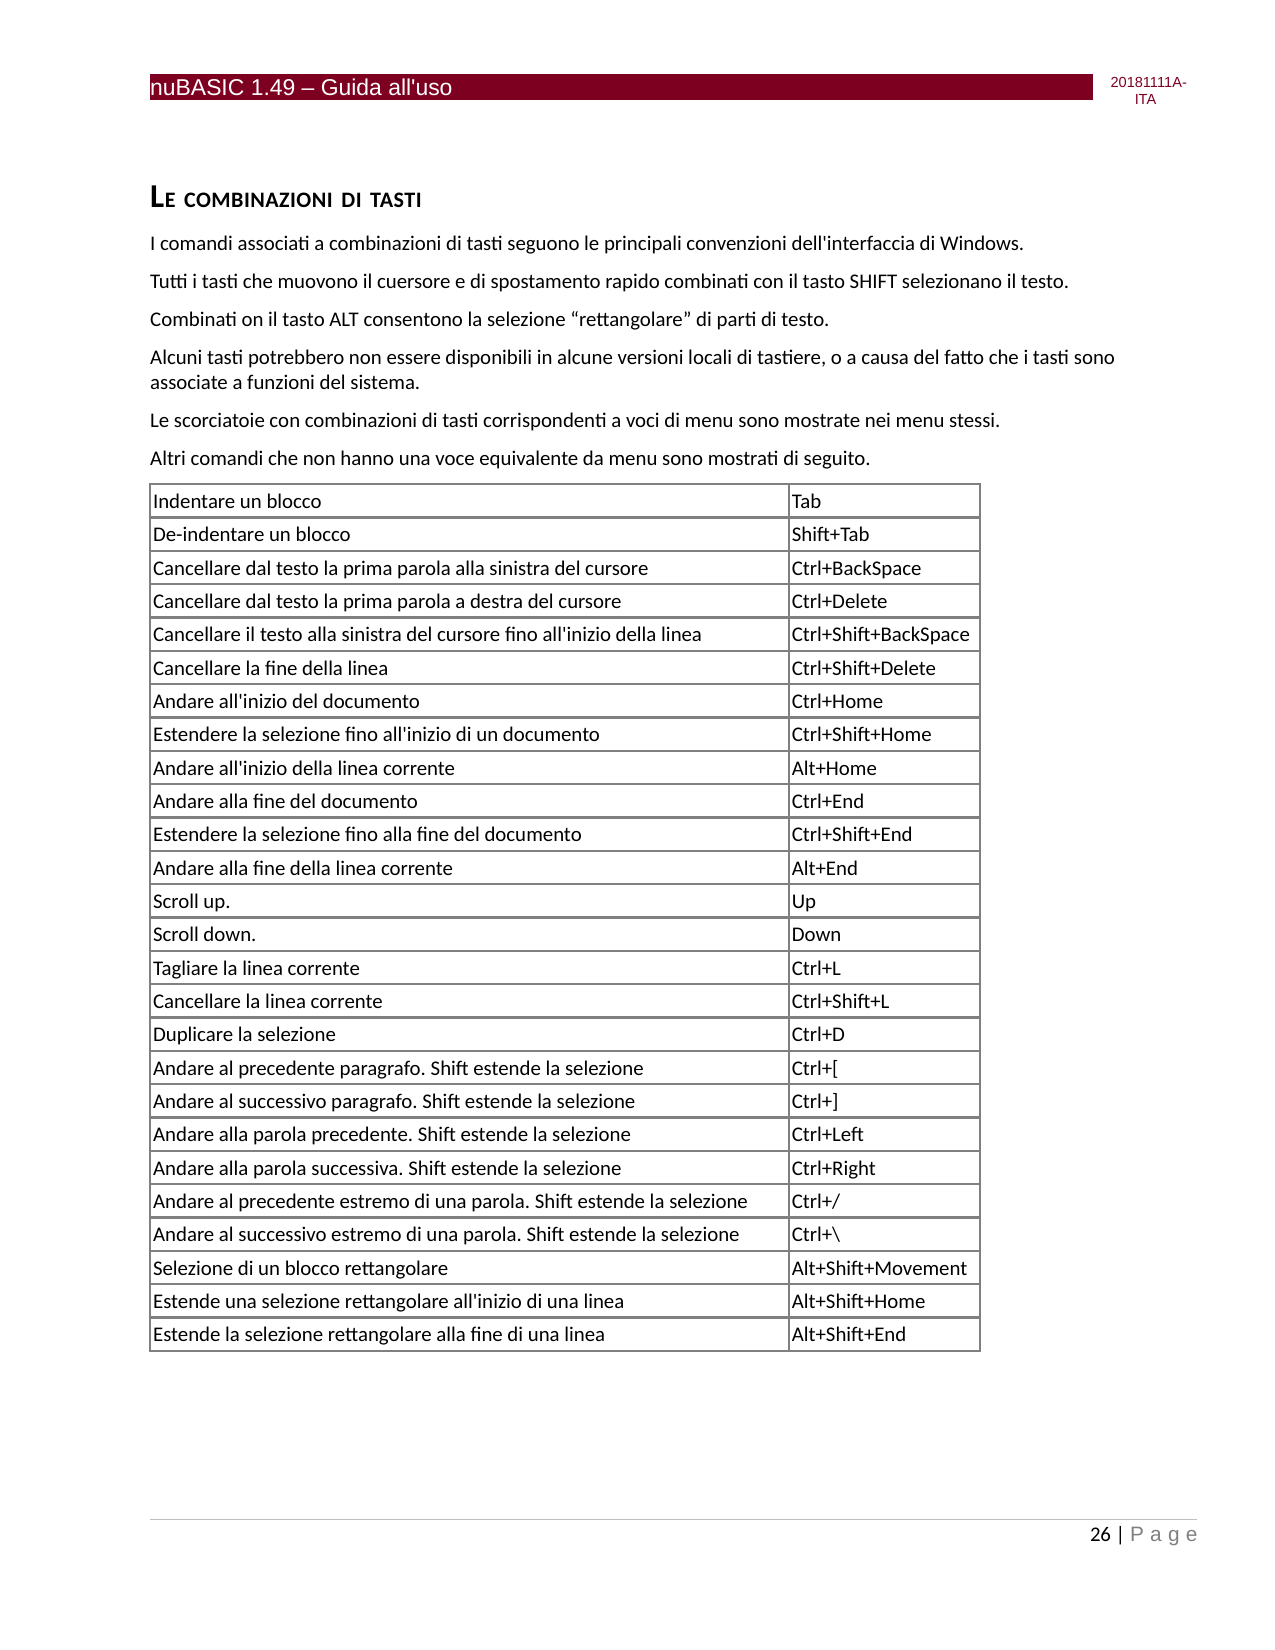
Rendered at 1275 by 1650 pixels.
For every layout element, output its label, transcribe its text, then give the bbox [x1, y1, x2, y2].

table_cell Andare al precedente estremo di una parola. Shift estende la selezione [151, 1185, 788, 1216]
table_cell Estendere la selezione fino alla fine del documento [151, 819, 788, 850]
table_cell Up [790, 885, 979, 916]
table_cell Ctrl+L [790, 952, 979, 983]
table_cell Ctrl+[ [790, 1052, 979, 1083]
table_cell Alt+Home [790, 752, 979, 783]
table_cell Ctrl+Left [790, 1119, 979, 1150]
table_cell Cancellare dal testo la prima parola a destra del cursore [151, 585, 788, 616]
table_cell Cancellare il testo alla sinistra del cursore fino all'inizio della linea [151, 619, 788, 650]
text Altri comandi che non hanno una voce equivalente da menu sono mostrati di seguito. [150, 445, 1197, 471]
table_cell Ctrl+/ [790, 1185, 979, 1216]
table_cell Shift+Tab [790, 519, 979, 550]
table_cell Estende una selezione rettangolare all'inizio di una linea [151, 1285, 788, 1316]
table_cell De-indentare un blocco [151, 519, 788, 550]
table_cell Andare alla parola successiva. Shift estende la selezione [151, 1152, 788, 1183]
table_cell Tagliare la linea corrente [151, 952, 788, 983]
table_cell Andare all'inizio del documento [151, 685, 788, 716]
table_cell Ctrl+BackSpace [790, 552, 979, 583]
table_cell Ctrl+End [790, 785, 979, 816]
table_cell Alt+Shift+Movement [790, 1252, 979, 1283]
table_cell Alt+Shift+Home [790, 1285, 979, 1316]
table_cell Ctrl+D [790, 1019, 979, 1050]
table_cell Ctrl+Shift+Delete [790, 652, 979, 683]
table_cell Andare alla fine della linea corrente [151, 852, 788, 883]
table_header Indentare un blocco [151, 485, 788, 516]
table_cell Ctrl+Shift+L [790, 985, 979, 1016]
text Tutti i tasti che muovono il cuersore e di spostamento rapido combinati con il tasto SHIFT selezionano il testo. [150, 268, 1197, 293]
table_cell Ctrl+Home [790, 685, 979, 716]
table_cell Ctrl+Shift+Home [790, 719, 979, 750]
text Combinati on il tasto ALT consentono la selezione “rettangolare” di parti di testo. [150, 306, 1197, 331]
table_cell Andare al successivo paragrafo. Shift estende la selezione [151, 1085, 788, 1116]
text Alcuni tasti potrebbero non essere disponibili in alcune versioni locali di tastiere, o a causa del fatto che i tasti sono associate a funzioni del sistema. [150, 344, 1197, 395]
table_cell Ctrl+Right [790, 1152, 979, 1183]
table_cell Cancellare la fine della linea [151, 652, 788, 683]
table_cell Estende la selezione rettangolare alla fine di una linea [151, 1319, 788, 1350]
table_cell Cancellare la linea corrente [151, 985, 788, 1016]
text Le scorciatoie con combinazioni di tasti corrispondenti a voci di menu sono mostrate nei menu stessi. [150, 407, 1197, 433]
table_cell Scroll up. [151, 885, 788, 916]
table_cell Andare alla fine del documento [151, 785, 788, 816]
table_cell Estendere la selezione fino all'inizio di un documento [151, 719, 788, 750]
text I comandi associati a combinazioni di tasti seguono le principali convenzioni dell'interfaccia di Windows. [150, 230, 1197, 256]
table_cell Ctrl+Shift+End [790, 819, 979, 850]
table_header Tab [790, 485, 979, 516]
table_cell Selezione di un blocco rettangolare [151, 1252, 788, 1283]
table_cell Duplicare la selezione [151, 1019, 788, 1050]
subtitle Le combinazioni di tasti [150, 175, 1197, 216]
table_cell Ctrl+\ [790, 1219, 979, 1250]
table_cell Ctrl+Shift+BackSpace [790, 619, 979, 650]
table_cell Cancellare dal testo la prima parola alla sinistra del cursore [151, 552, 788, 583]
table_cell Andare all'inizio della linea corrente [151, 752, 788, 783]
table_cell Andare al precedente paragrafo. Shift estende la selezione [151, 1052, 788, 1083]
table_cell Andare alla parola precedente. Shift estende la selezione [151, 1119, 788, 1150]
table_cell Alt+End [790, 852, 979, 883]
table_cell Scroll down. [151, 919, 788, 950]
table_cell Down [790, 919, 979, 950]
table_cell Andare al successivo estremo di una parola. Shift estende la selezione [151, 1219, 788, 1250]
table_cell Ctrl+] [790, 1085, 979, 1116]
table_cell Alt+Shift+End [790, 1319, 979, 1350]
table_cell Ctrl+Delete [790, 585, 979, 616]
